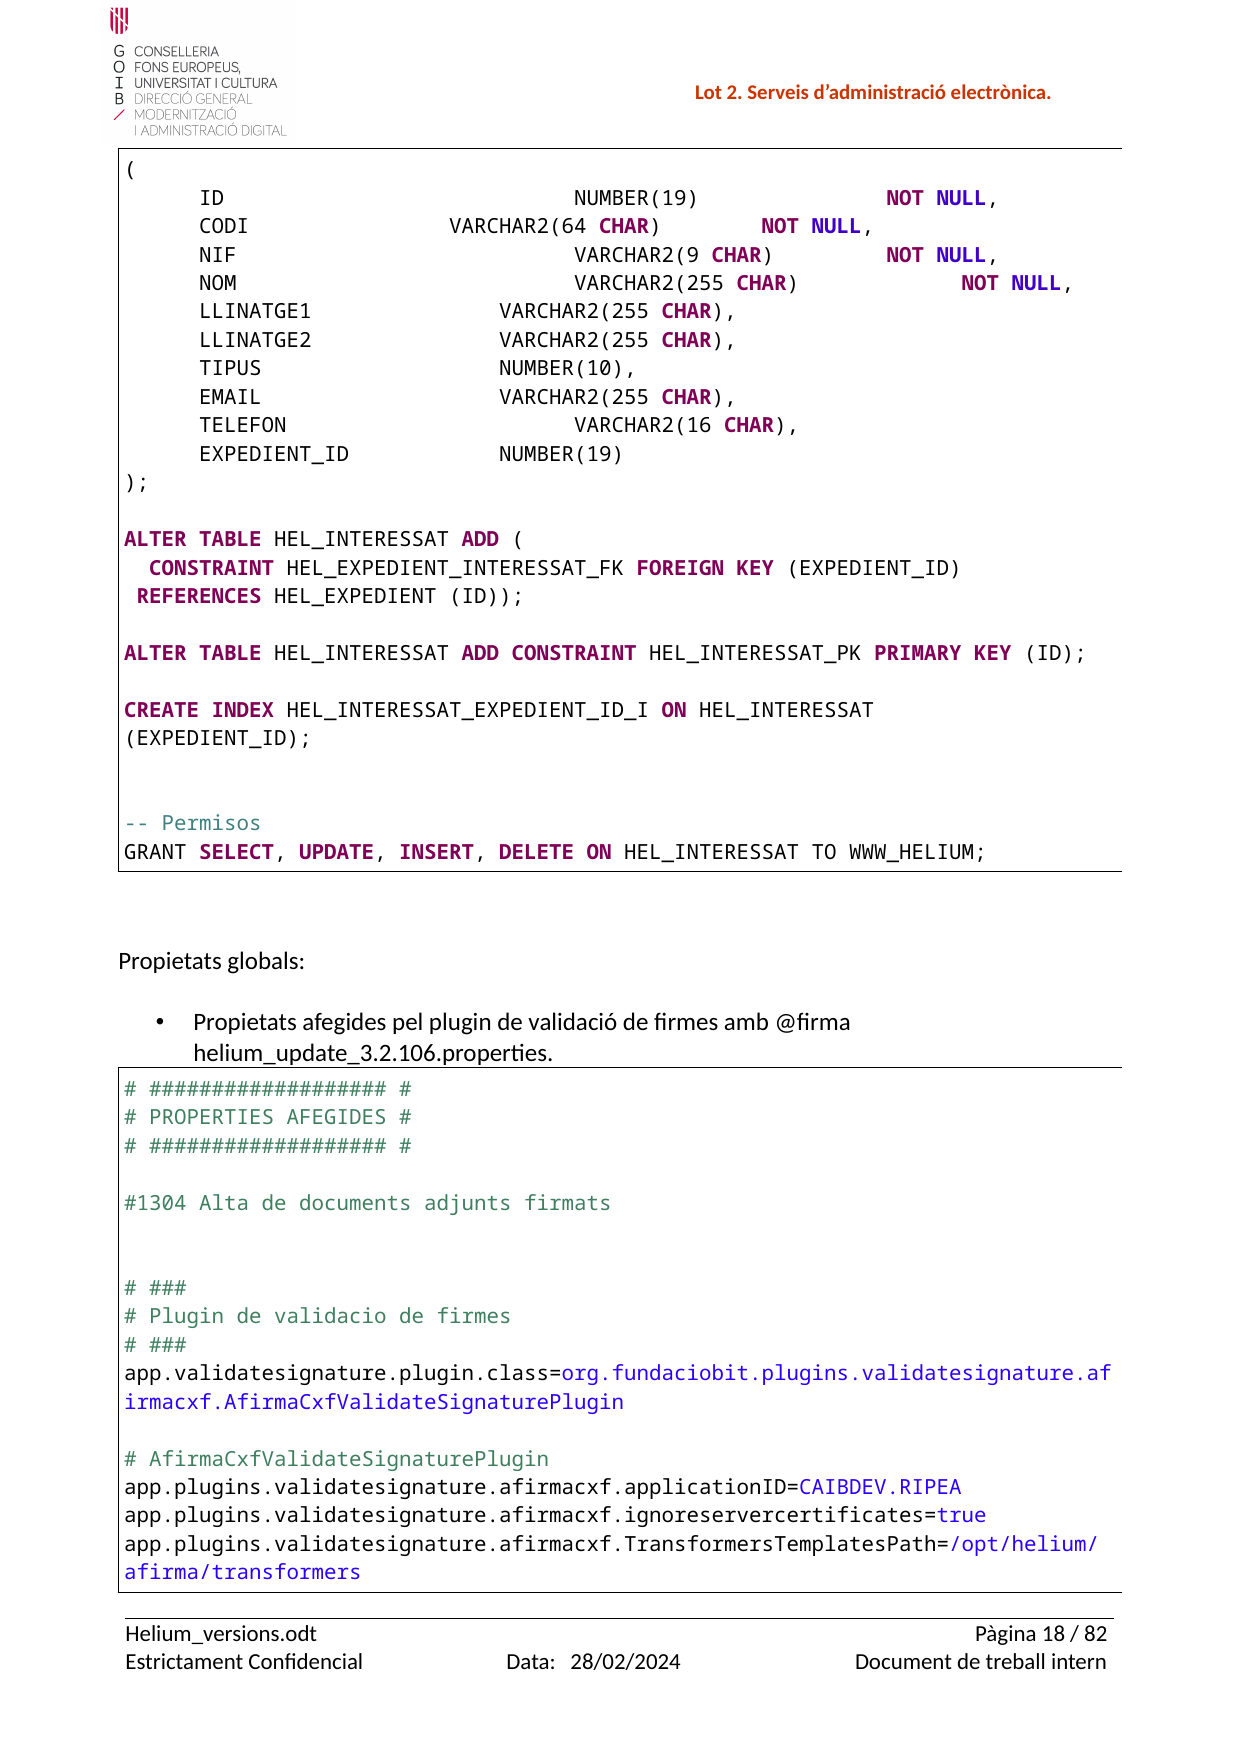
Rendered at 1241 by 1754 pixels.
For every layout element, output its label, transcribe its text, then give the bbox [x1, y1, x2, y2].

table_header ( ID NUMBER(19) NOT NULL, CODI VARCHAR2(64 CHAR) NOT NULL, NIF VARCHAR2(9 CHAR) NOT NULL, NOM VARCHAR2(255 CHAR) NOT NULL, LLINATGE1 VARCHAR2(255 CHAR), LLINATGE2 VARCHAR2(255 CHAR), TIPUS NUMBER(10), EMAIL VARCHAR2(255 CHAR), TELEFON VARCHAR2(16 CHAR), EXPEDIENT_ID NUMBER(19) ); ALTER TABLE HEL_INTERESSAT ADD ( CONSTRAINT HEL_EXPEDIENT_INTERESSAT_FK FOREIGN KEY (EXPEDIENT_ID) REFERENCES HEL_EXPEDIENT (ID)); ALTER TABLE HEL_INTERESSAT ADD CONSTRAINT HEL_INTERESSAT_PK PRIMARY KEY (ID); CREATE INDEX HEL_INTERESSAT_EXPEDIENT_ID_I ON HEL_INTERESSAT (EXPEDIENT_ID); -- Permisos GRANT SELECT, UPDATE, INSERT, DELETE ON HEL_INTERESSAT TO WWW_HELIUM; [119, 149, 1122, 871]
list Propietats afegides pel plugin de validació de firmes amb @firma helium_update_3.2.106.properties. [156, 1006, 1122, 1067]
table_header # ################### # # PROPERTIES AFEGIDES # # ################### # #1304 Alta de documents adjunts firmats # ### # Plugin de validacio de firmes # ### app.validatesignature.plugin.class=org.fundaciobit.plugins.validatesignature.afirmacxf.AfirmaCxfValidateSignaturePlugin # AfirmaCxfValidateSignaturePlugin app.plugins.validatesignature.afirmacxf.applicationID=CAIBDEV.RIPEA app.plugins.validatesignature.afirmacxf.ignoreservercertificates=true app.plugins.validatesignature.afirmacxf.TransformersTemplatesPath=/opt/helium/afirma/transformers [119, 1068, 1122, 1592]
text Propietats globals: [118, 945, 1122, 976]
picture [100, 0, 297, 144]
